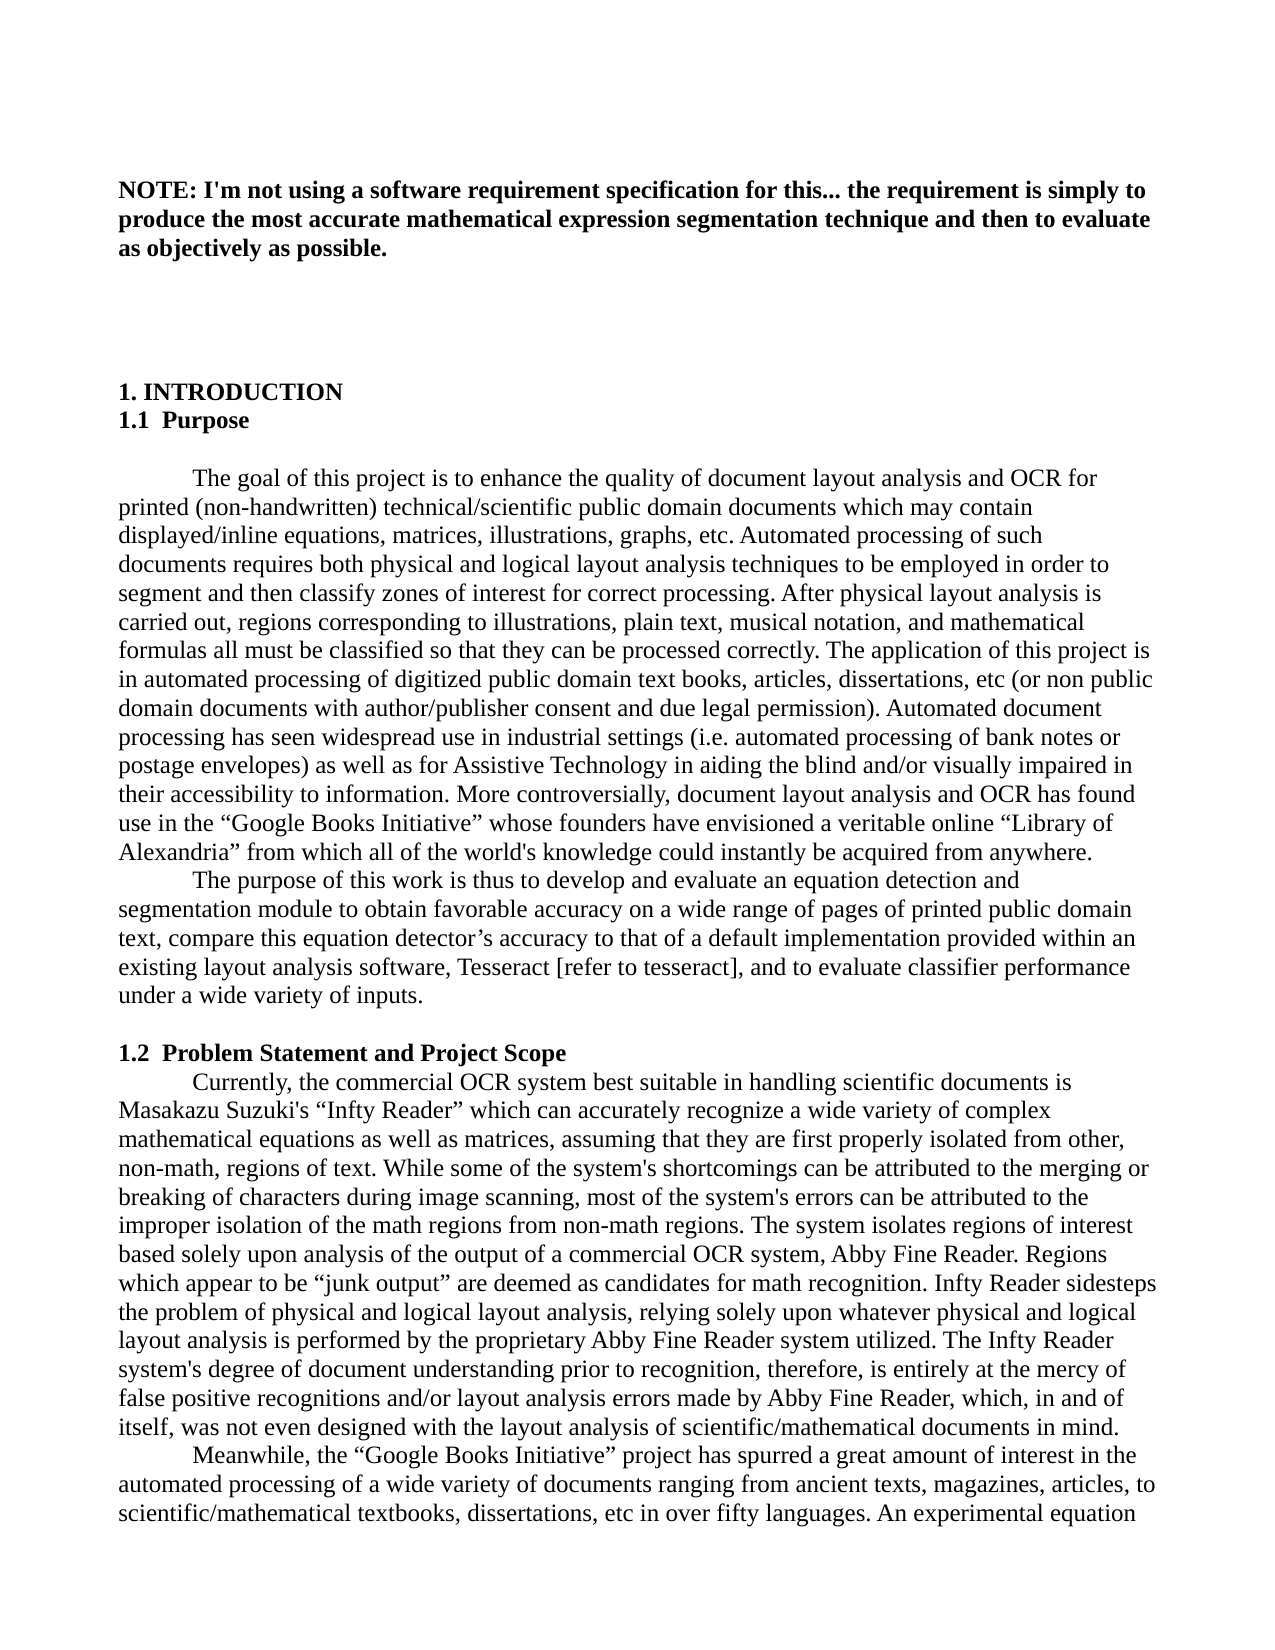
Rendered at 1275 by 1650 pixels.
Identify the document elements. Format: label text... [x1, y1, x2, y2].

text 1. INTRODUCTION [118, 377, 1157, 406]
text The goal of this project is to enhance the quality of document layout analysis and OCR for printed (non-handwritten) technical/scientific public domain documents which may contain displayed/inline equations, matrices, illustrations, graphs, etc. Automated processing of such documents requires both physical and logical layout analysis techniques to be employed in order to segment and then classify zones of interest for correct processing. After physical layout analysis is carried out, regions corresponding to illustrations, plain text, musical notation, and mathematical formulas all must be classified so that they can be processed correctly. The application of this project is in automated processing of digitized public domain text books, articles, dissertations, etc (or non public domain documents with author/publisher consent and due legal permission). Automated document processing has seen widespread use in industrial settings (i.e. automated processing of bank notes or postage envelopes) as well as for Assistive Technology in aiding the blind and/or visually impaired in their accessibility to information. More controversially, document layout analysis and OCR has found use in the “Google Books Initiative” whose founders have envisioned a veritable online “Library of Alexandria” from which all of the world's knowledge could instantly be acquired from anywhere. [118, 463, 1157, 866]
text 1.1 Purpose [118, 406, 1157, 434]
text Meanwhile, the “Google Books Initiative” project has spurred a great amount of interest in the automated processing of a wide variety of documents ranging from ancient texts, magazines, articles, to scientific/mathematical textbooks, dissertations, etc in over fifty languages. An experimental equation [118, 1441, 1157, 1527]
text NOTE: I'm not using a software requirement specification for this... the requirement is simply to produce the most accurate mathematical expression segmentation technique and then to evaluate as objectively as possible. [118, 176, 1157, 262]
text Currently, the commercial OCR system best suitable in handling scientific documents is Masakazu Suzuki's “Infty Reader” which can accurately recognize a wide variety of complex mathematical equations as well as matrices, assuming that they are first properly isolated from other, non-math, regions of text. While some of the system's shortcomings can be attributed to the merging or breaking of characters during image scanning, most of the system's errors can be attributed to the improper isolation of the math regions from non-math regions. The system isolates regions of interest based solely upon analysis of the output of a commercial OCR system, Abby Fine Reader. Regions which appear to be “junk output” are deemed as candidates for math recognition. Infty Reader sidesteps the problem of physical and logical layout analysis, relying solely upon whatever physical and logical layout analysis is performed by the proprietary Abby Fine Reader system utilized. The Infty Reader system's degree of document understanding prior to recognition, therefore, is entirely at the mercy of false positive recognitions and/or layout analysis errors made by Abby Fine Reader, which, in and of itself, was not even designed with the layout analysis of scientific/mathematical documents in mind. [118, 1067, 1157, 1441]
text 1.2 Problem Statement and Project Scope [118, 1038, 1157, 1067]
text The purpose of this work is thus to develop and evaluate an equation detection and segmentation module to obtain favorable accuracy on a wide range of pages of printed public domain text, compare this equation detector’s accuracy to that of a default implementation provided within an existing layout analysis software, Tesseract [refer to tesseract], and to evaluate classifier performance under a wide variety of inputs. [118, 866, 1157, 1009]
